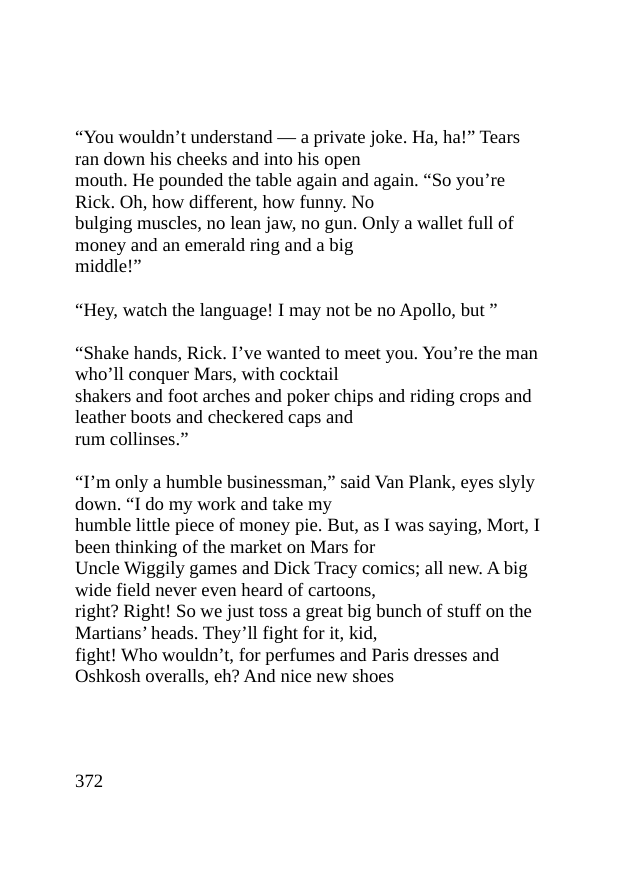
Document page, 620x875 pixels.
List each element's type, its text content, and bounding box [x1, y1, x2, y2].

text “You wouldn’t understand — a private joke. Ha, ha!” Tears ran down his cheeks and into his open mouth. He pounded the table again and again. “So you’re Rick. Oh, how different, how funny. No bulging muscles, no lean jaw, no gun. Only a wallet full of money and an emerald ring and a big middle!” “Hey, watch the language! I may not be no Apollo, but ” “Shake hands, Rick. I’ve wanted to meet you. You’re the man who’ll conquer Mars, with cocktail shakers and foot arches and poker chips and riding crops and leather boots and checkered caps and rum collinses.” “I’m only a humble businessman,” said Van Plank, eyes slyly down. “I do my work and take my humble little piece of money pie. But, as I was saying, Mort, I been thinking of the market on Mars for Uncle Wiggily games and Dick Tracy comics; all new. A big wide field never even heard of cartoons, right? Right! So we just toss a great big bunch of stuff on the Martians’ heads. They’ll fight for it, kid, fight! Who wouldn’t, for perfumes and Paris dresses and Oshkosh overalls, eh? And nice new shoes [75, 126, 544, 730]
